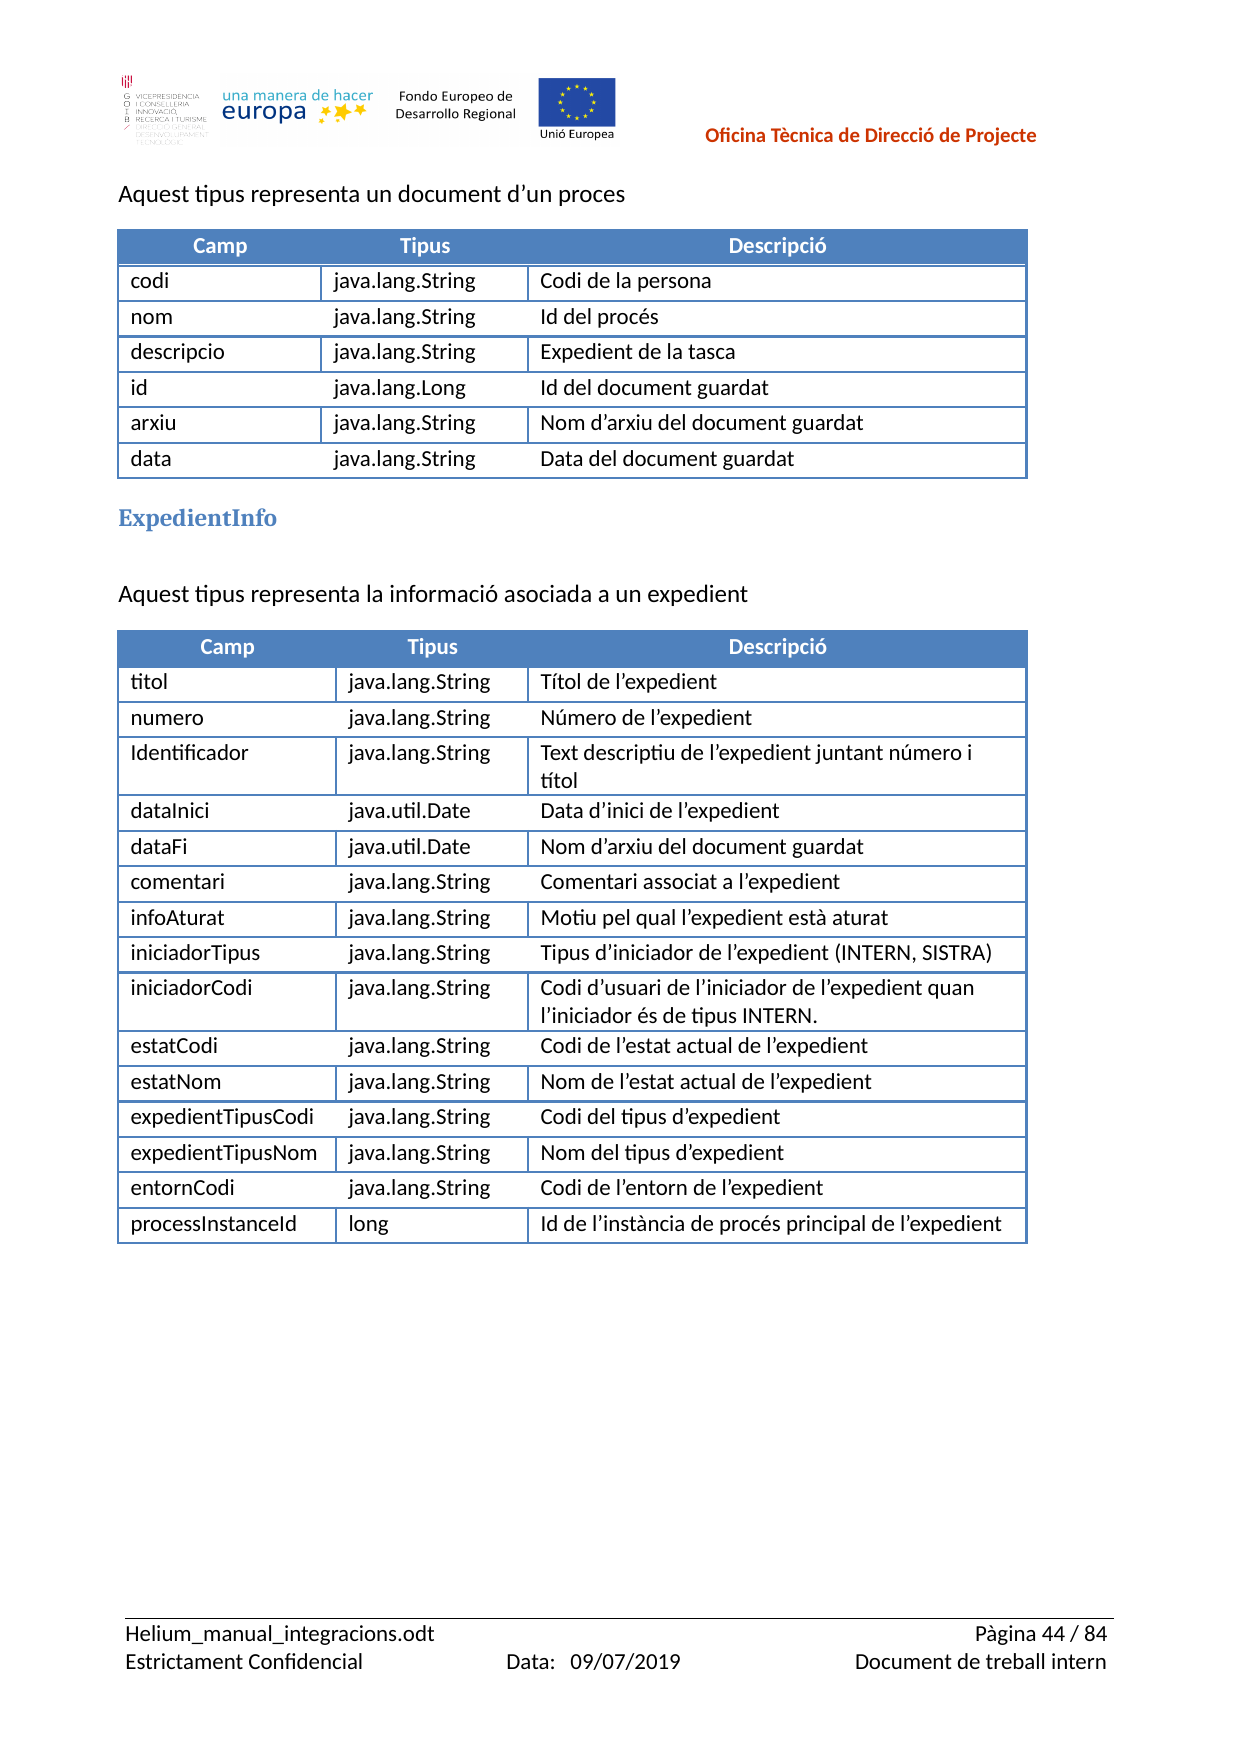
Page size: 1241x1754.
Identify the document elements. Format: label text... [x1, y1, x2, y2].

table_cell Nom de l’estat actual de l’expedient [529, 1067, 1025, 1100]
table_cell java.lang.String [321, 302, 528, 335]
table_cell Comentari associat a l’expedient [528, 867, 1025, 901]
table_cell java.lang.String [336, 703, 528, 736]
table_cell Codi de la persona [529, 267, 1025, 300]
table_cell Codi de l’estat actual de l’expedient [528, 1032, 1025, 1065]
table_cell Id del document guardat [528, 373, 1025, 406]
table_cell java.util.Date [336, 796, 528, 830]
table_header Tipus [321, 231, 528, 264]
picture [219, 73, 621, 147]
table_cell Tipus d’iniciador de l’expedient (INTERN, SISTRA) [528, 938, 1025, 971]
picture [118, 73, 213, 147]
table_cell Nom d’arxiu del document guardat [529, 408, 1025, 442]
table_cell data [119, 444, 321, 477]
table_cell entornCodi [119, 1173, 336, 1207]
table_cell java.lang.String [337, 668, 527, 701]
table_cell java.lang.String [337, 1067, 527, 1100]
table_cell nom [119, 302, 321, 335]
table_cell infoAturat [119, 903, 335, 936]
text ExpedientInfo [118, 504, 1122, 533]
table_cell Identificador [119, 738, 335, 794]
table_cell numero [119, 703, 336, 736]
table_header Descripció [528, 632, 1025, 665]
table_cell java.lang.String [336, 938, 528, 971]
table_cell java.lang.String [337, 903, 527, 936]
text Aquest tipus representa la informació asociada a un expedient [118, 579, 1122, 609]
table_header Descripció [528, 231, 1025, 264]
text Aquest tipus representa un document d’un proces [118, 178, 1122, 208]
table_cell Expedient de la tasca [529, 338, 1025, 371]
table_cell long [337, 1209, 527, 1242]
table_cell Codi del tipus d’expedient [528, 1103, 1025, 1136]
table_cell java.lang.Long [321, 373, 528, 406]
table_cell java.lang.String [336, 1103, 528, 1136]
table_cell Data d’inici de l’expedient [528, 796, 1025, 830]
table_cell codi [119, 267, 320, 300]
table_cell Nom del tipus d’expedient [529, 1138, 1025, 1171]
table_header Tipus [336, 632, 528, 665]
table_cell Id de l’instància de procés principal de l’expedient [529, 1209, 1025, 1242]
table_cell id [119, 373, 321, 406]
table_cell expedientTipusNom [119, 1138, 335, 1171]
table_cell estatNom [119, 1067, 335, 1100]
table_cell comentari [119, 867, 336, 901]
table_cell java.lang.String [322, 408, 527, 442]
table_cell estatCodi [119, 1032, 336, 1065]
table_cell Codi d’usuari de l’iniciador de l’expedient quan l’iniciador és de tipus INTERN. [529, 974, 1025, 1029]
table_cell java.lang.String [336, 1173, 528, 1207]
table_cell arxiu [119, 408, 320, 442]
table_cell expedientTipusCodi [119, 1103, 336, 1136]
table_cell java.lang.String [337, 974, 527, 1029]
table_cell iniciadorTipus [119, 938, 336, 971]
table_cell processInstanceId [119, 1209, 335, 1242]
table_cell Nom d’arxiu del document guardat [529, 832, 1025, 865]
table_cell java.lang.String [322, 338, 527, 371]
table_cell Títol de l’expedient [529, 668, 1025, 701]
table_cell Codi de l’entorn de l’expedient [528, 1173, 1025, 1207]
table_cell java.lang.String [321, 444, 528, 477]
table_cell java.lang.String [336, 1032, 528, 1065]
table_cell java.util.Date [337, 832, 527, 865]
table_cell descripcio [119, 338, 320, 371]
table_cell iniciadorCodi [119, 974, 335, 1029]
table_header Camp [119, 231, 321, 264]
table_cell dataFi [119, 832, 335, 865]
table_header Camp [119, 632, 336, 665]
table_cell java.lang.String [337, 738, 527, 794]
table_cell java.lang.String [336, 867, 528, 901]
table_cell Número de l’expedient [528, 703, 1025, 736]
table_cell Motiu pel qual l’expedient està aturat [529, 903, 1025, 936]
table_cell java.lang.String [322, 267, 527, 300]
table_cell titol [119, 668, 335, 701]
table_cell Text descriptiu de l’expedient juntant número i títol [529, 738, 1025, 794]
table_cell Id del procés [528, 302, 1025, 335]
table_cell dataInici [119, 796, 336, 830]
table_cell Data del document guardat [528, 444, 1025, 477]
table_cell java.lang.String [337, 1138, 527, 1171]
